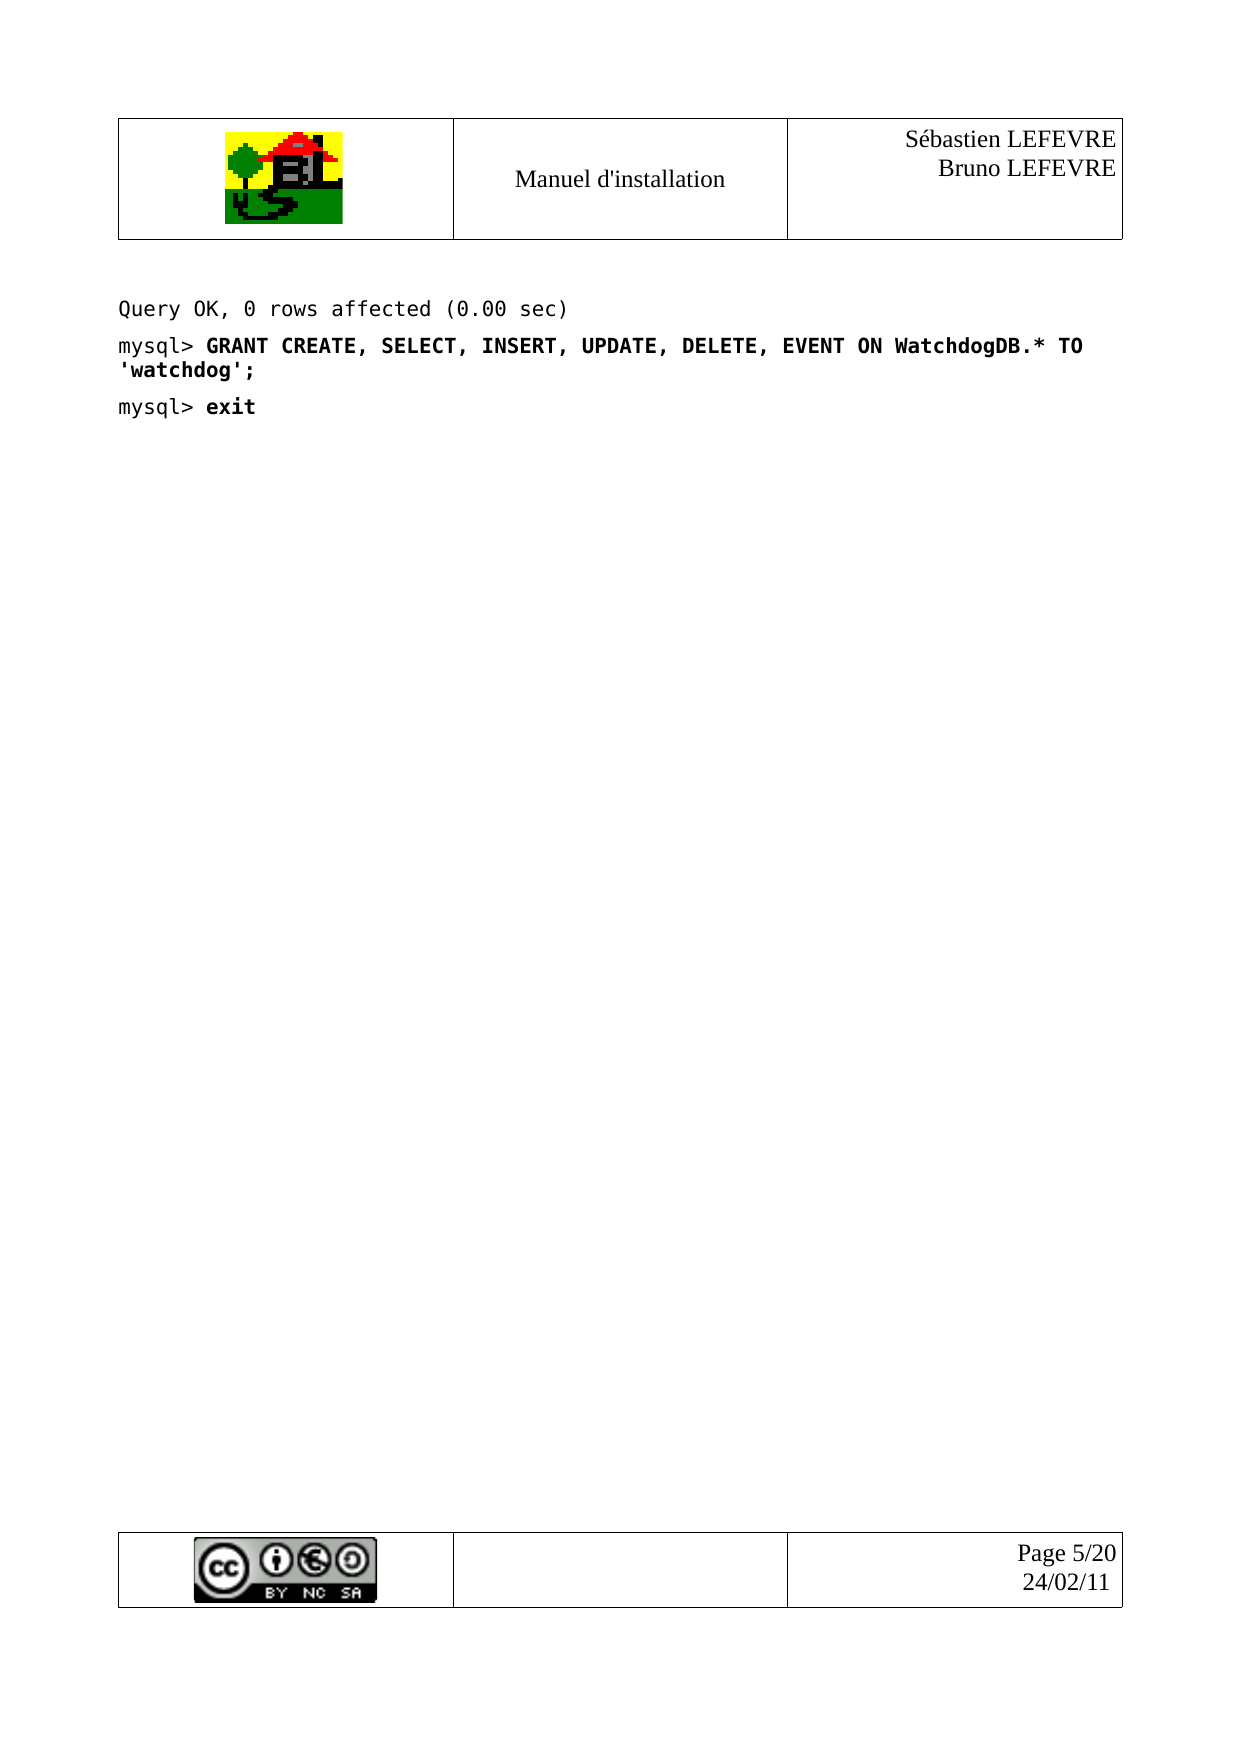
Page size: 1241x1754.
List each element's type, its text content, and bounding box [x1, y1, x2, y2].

picture [193, 1537, 378, 1603]
picture [225, 132, 343, 224]
text Query OK, 0 rows affected (0.00 sec) [118, 297, 1122, 322]
text mysql> exit [118, 395, 1122, 419]
text mysql> GRANT CREATE, SELECT, INSERT, UPDATE, DELETE, EVENT ON WatchdogDB.* TO 'watchdog'; [118, 334, 1122, 383]
